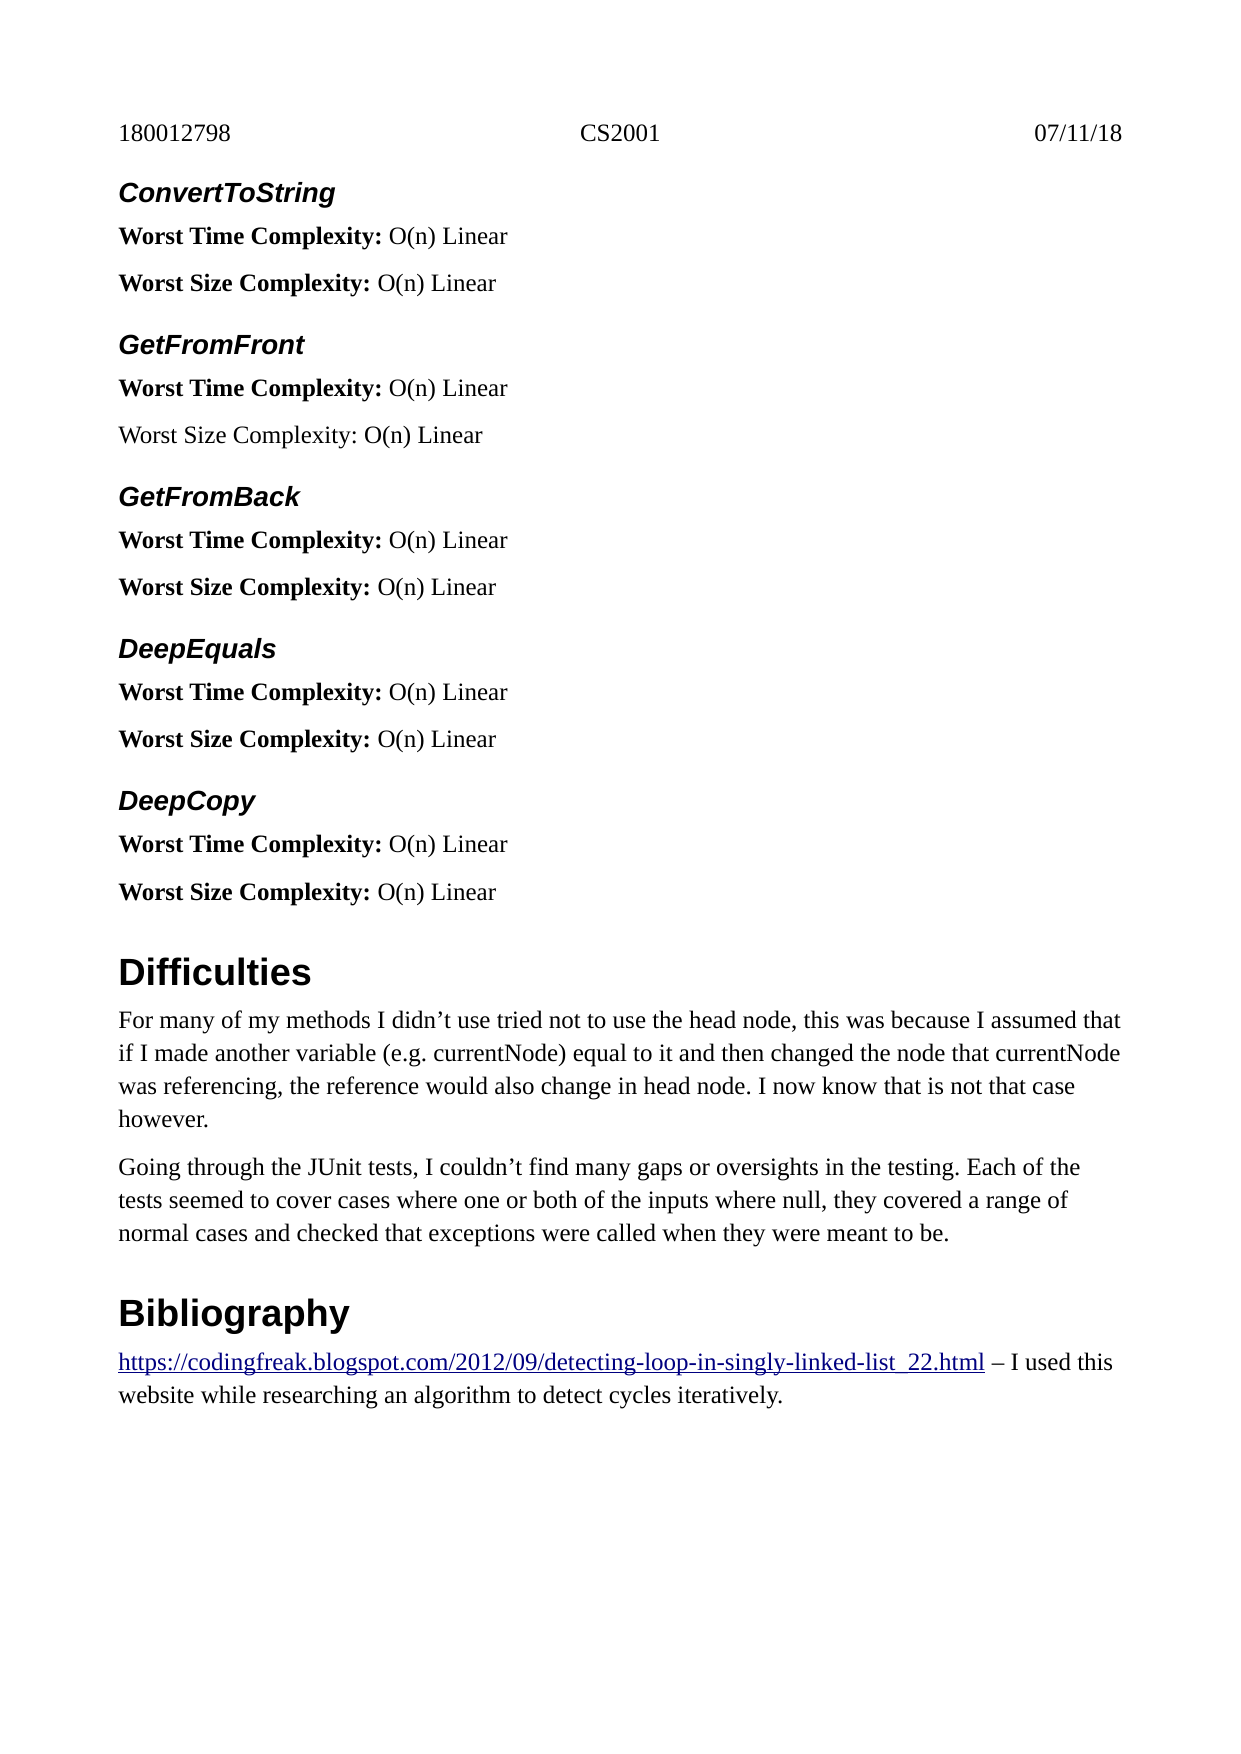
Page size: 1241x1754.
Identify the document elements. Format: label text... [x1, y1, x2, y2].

text Worst Time Complexity: O(n) Linear [118, 373, 1122, 402]
text Worst Size Complexity: O(n) Linear [118, 724, 1122, 753]
text Worst Size Complexity: O(n) Linear [118, 420, 1122, 449]
text Going through the JUnit tests, I couldn’t find many gaps or oversights in the testing. Each of the tests seemed to cover cases where one or both of the inputs where null, they covered a range of normal cases and checked that exceptions were called when they were meant to be. [118, 1152, 1122, 1247]
text Worst Time Complexity: O(n) Linear [118, 829, 1122, 858]
subtitle DeepEquals [118, 633, 1122, 664]
subtitle Bibliography [118, 1291, 1122, 1334]
subtitle GetFromBack [118, 481, 1122, 512]
subtitle Difficulties [118, 949, 1122, 993]
subtitle GetFromFront [118, 328, 1122, 360]
text https://codingfreak.blogspot.com/2012/09/detecting-loop-in-singly-linked-list_22.html – I used this website while researching an algorithm to detect cycles iteratively. [118, 1347, 1122, 1409]
text Worst Time Complexity: O(n) Linear [118, 221, 1122, 249]
text Worst Size Complexity: O(n) Linear [118, 572, 1122, 601]
text Worst Time Complexity: O(n) Linear [118, 677, 1122, 706]
text Worst Size Complexity: O(n) Linear [118, 268, 1122, 297]
subtitle DeepCopy [118, 785, 1122, 817]
text For many of my methods I didn’t use tried not to use the head node, this was because I assumed that if I made another variable (e.g. currentNode) equal to it and then changed the node that currentNode was referencing, the reference would also change in head node. I now know that is not that case however. [118, 1005, 1122, 1133]
subtitle ConvertToString [118, 176, 1122, 208]
text Worst Size Complexity: O(n) Linear [118, 877, 1122, 905]
text Worst Time Complexity: O(n) Linear [118, 525, 1122, 554]
